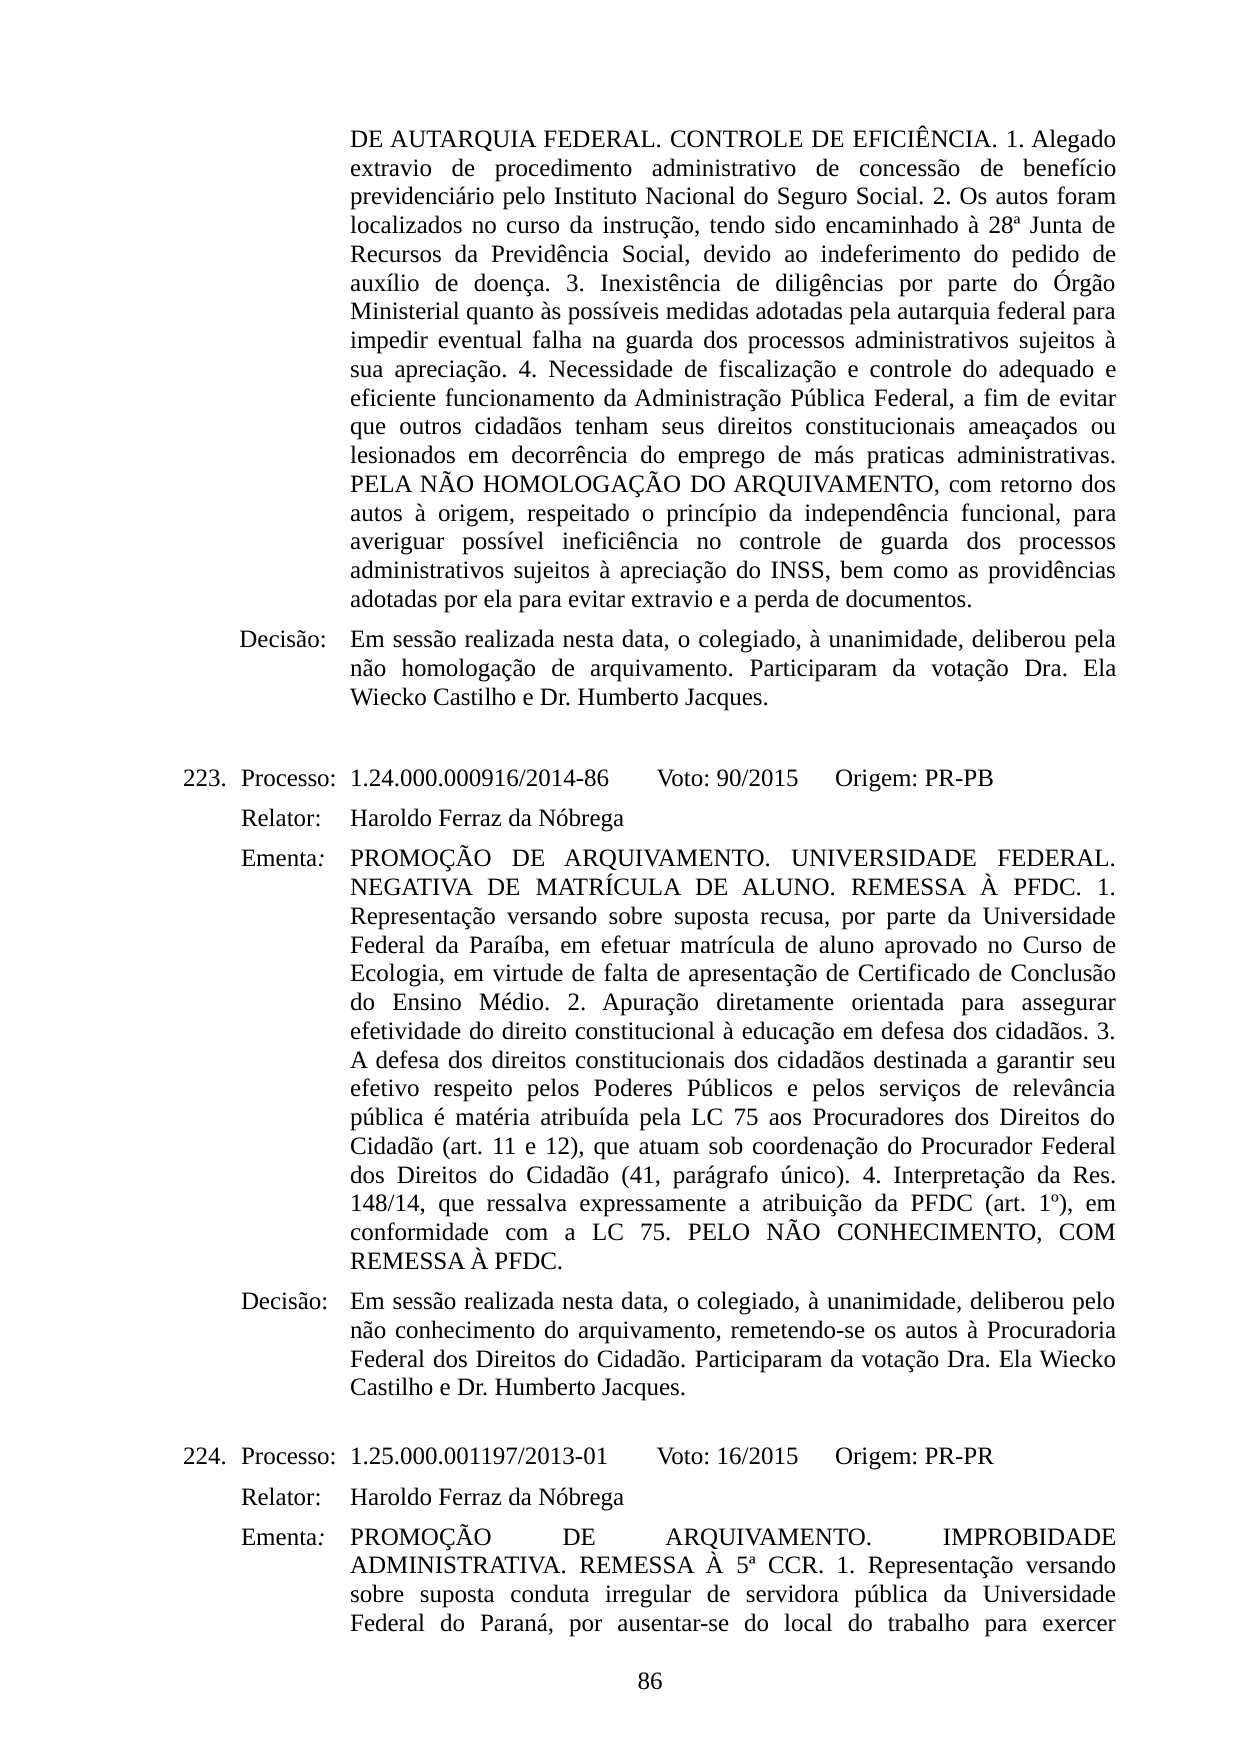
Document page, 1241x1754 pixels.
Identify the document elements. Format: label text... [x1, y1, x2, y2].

table_header 223. [177, 757, 235, 797]
table_cell [177, 838, 235, 1280]
table_cell [177, 118, 233, 618]
table_cell [177, 1280, 235, 1407]
table_header Processo: [235, 757, 344, 797]
table_cell PROMOÇÃO DE ARQUIVAMENTO. IMPROBIDADE ADMINISTRATIVA. REMESSA À 5ª CCR. 1. Representação versando sobre suposta conduta irregular de servidora pública da Universidade Federal do Paraná, por ausentar-se do local do trabalho para exercer [344, 1516, 1122, 1642]
table_cell Relator: [235, 798, 344, 838]
table_cell Decisão: [234, 618, 344, 716]
table_header Processo: [235, 1436, 344, 1476]
table_cell [177, 1476, 235, 1516]
table_header 1.24.000.000916/2014-86 [344, 757, 651, 797]
table_header Origem: PR-PB [829, 757, 1122, 797]
table_header Voto: 90/2015 [651, 757, 829, 797]
table_cell [177, 798, 235, 838]
table_cell Ementa: [235, 1516, 344, 1642]
table_cell Haroldo Ferraz da Nóbrega [344, 1476, 1122, 1516]
table_cell DE AUTARQUIA FEDERAL. CONTROLE DE EFICIÊNCIA. 1. Alegado extravio de procedimento administrativo de concessão de benefício previdenciário pelo Instituto Nacional do Seguro Social. 2. Os autos foram localizados no curso da instrução, tendo sido encaminhado à 28ª Junta de Recursos da Previdência Social, devido ao indeferimento do pedido de auxílio de doença. 3. Inexistência de diligências por parte do Órgão Ministerial quanto às possíveis medidas adotadas pela autarquia federal para impedir eventual falha na guarda dos processos administrativos sujeitos à sua apreciação. 4. Necessidade de fiscalização e controle do adequado e eficiente funcionamento da Administração Pública Federal, a fim de evitar que outros cidadãos tenham seus direitos constitucionais ameaçados ou lesionados em decorrência do emprego de más praticas administrativas. PELA NÃO HOMOLOGAÇÃO DO ARQUIVAMENTO, com retorno dos autos à origem, respeitado o princípio da independência funcional, para averiguar possível ineficiência no controle de guarda dos processos administrativos sujeitos à apreciação do INSS, bem como as providências adotadas por ela para evitar extravio e a perda de documentos. [344, 118, 1122, 618]
table_cell [234, 118, 344, 618]
table_cell Em sessão realizada nesta data, o colegiado, à unanimidade, deliberou pela não homologação de arquivamento. Participaram da votação Dra. Ela Wiecko Castilho e Dr. Humberto Jacques. [344, 618, 1122, 716]
table_cell Decisão: [235, 1280, 344, 1407]
table_header 224. [177, 1436, 235, 1476]
table_cell Haroldo Ferraz da Nóbrega [344, 798, 1122, 838]
table_cell Em sessão realizada nesta data, o colegiado, à unanimidade, deliberou pelo não conhecimento do arquivamento, remetendo-se os autos à Procuradoria Federal dos Direitos do Cidadão. Participaram da votação Dra. Ela Wiecko Castilho e Dr. Humberto Jacques. [344, 1280, 1122, 1407]
table_cell Ementa: [235, 838, 344, 1280]
table_cell [177, 1516, 235, 1642]
table_header Origem: PR-PR [829, 1436, 1122, 1476]
table_cell Relator: [235, 1476, 344, 1516]
table_header Voto: 16/2015 [651, 1436, 829, 1476]
table_cell PROMOÇÃO DE ARQUIVAMENTO. UNIVERSIDADE FEDERAL. NEGATIVA DE MATRÍCULA DE ALUNO. REMESSA À PFDC. 1. Representação versando sobre suposta recusa, por parte da Universidade Federal da Paraíba, em efetuar matrícula de aluno aprovado no Curso de Ecologia, em virtude de falta de apresentação de Certificado de Conclusão do Ensino Médio. 2. Apuração diretamente orientada para assegurar efetividade do direito constitucional à educação em defesa dos cidadãos. 3. A defesa dos direitos constitucionais dos cidadãos destinada a garantir seu efetivo respeito pelos Poderes Públicos e pelos serviços de relevância pública é matéria atribuída pela LC 75 aos Procuradores dos Direitos do Cidadão (art. 11 e 12), que atuam sob coordenação do Procurador Federal dos Direitos do Cidadão (41, parágrafo único). 4. Interpretação da Res. 148/14, que ressalva expressamente a atribuição da PFDC (art. 1º), em conformidade com a LC 75. PELO NÃO CONHECIMENTO, COM REMESSA À PFDC. [344, 838, 1122, 1280]
table_cell [177, 618, 233, 716]
table_header 1.25.000.001197/2013-01 [344, 1436, 651, 1476]
